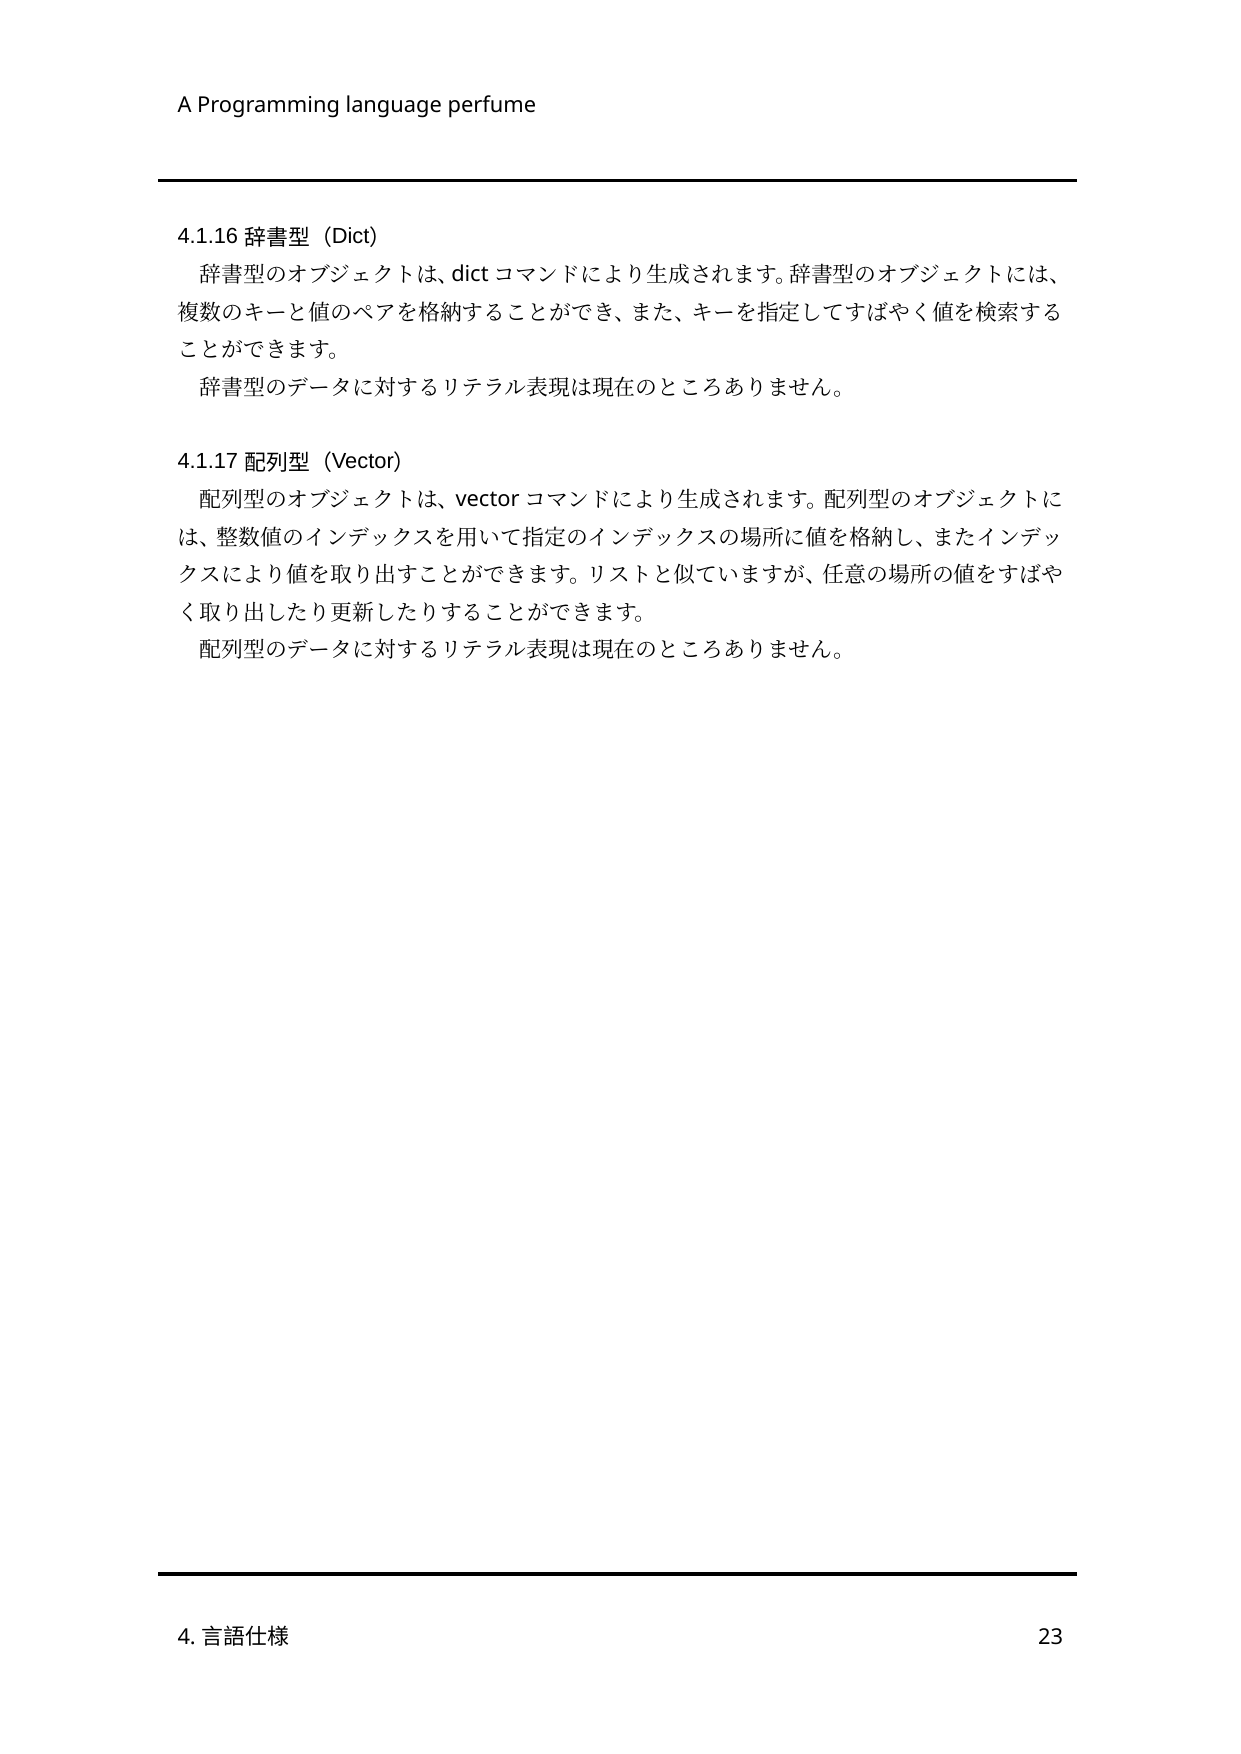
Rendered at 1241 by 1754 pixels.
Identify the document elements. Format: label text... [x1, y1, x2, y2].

text 配列型のデータに対するリテラル表現は現在のところありません。 [177, 629, 1063, 667]
subtitle 4.1.17 配列型（Vector） [177, 442, 1063, 479]
text 辞書型のオブジェクトは、dictコマンドにより生成されます。辞書型のオブジェクトには、複数のキーと値のペアを格納することができ、また、キーを指定してすばやく値を検索することができます。 [177, 254, 1063, 367]
subtitle 4.1.16 辞書型（Dict） [177, 217, 1063, 254]
text 配列型のオブジェクトは、vectorコマンドにより生成されます。配列型のオブジェクトには、整数値のインデックスを用いて指定のインデックスの場所に値を格納し、またインデックスにより値を取り出すことができます。リストと似ていますが、任意の場所の値をすばやく取り出したり更新したりすることができます。 [177, 479, 1063, 629]
text 辞書型のデータに対するリテラル表現は現在のところありません。 [177, 367, 1063, 404]
